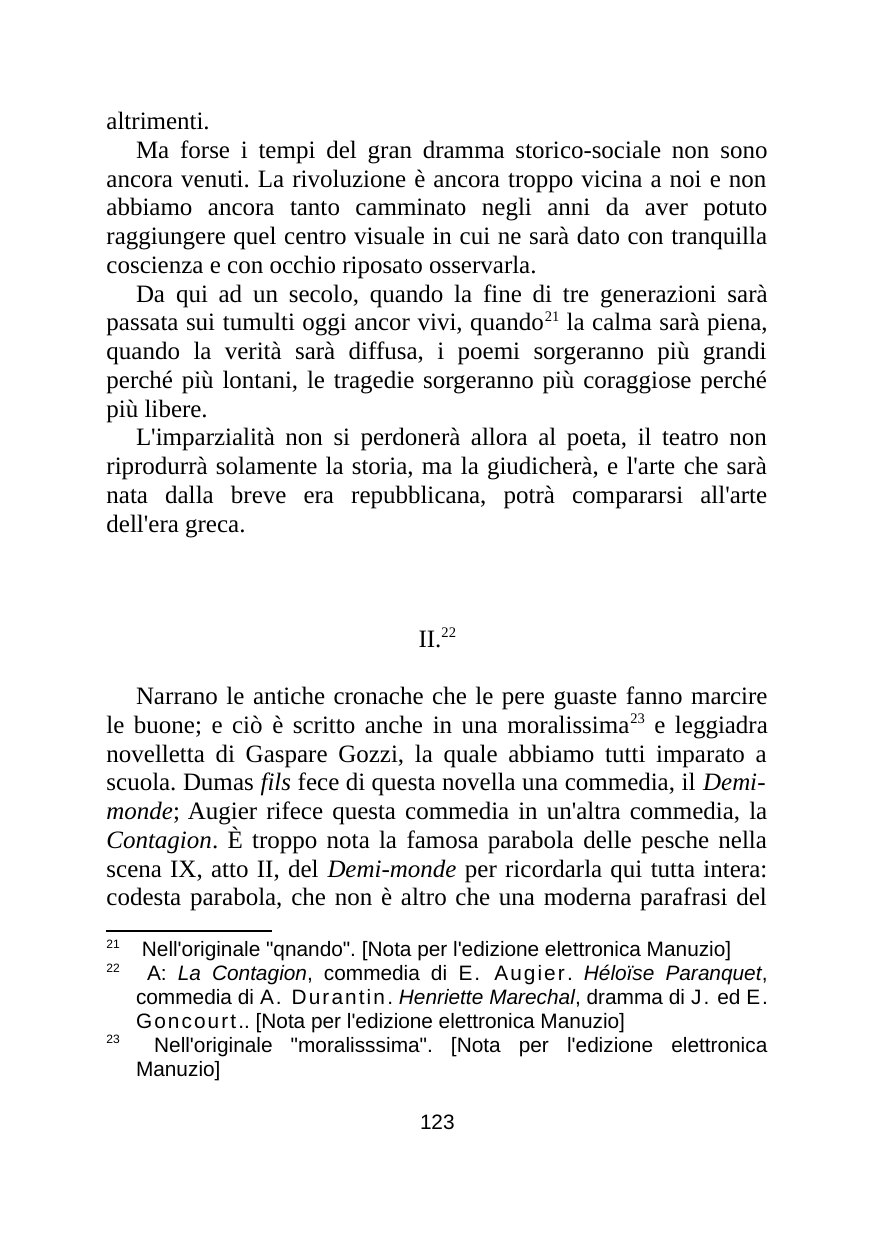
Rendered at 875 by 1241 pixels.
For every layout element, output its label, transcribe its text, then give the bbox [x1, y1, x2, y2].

text Da qui ad un secolo, quando la fine di tre generazioni sarà passata sui tumulti oggi ancor vivi, quando la calma sarà piena, quando la verità sarà diffusa, i poemi sorgeranno più grandi perché più lontani, le tragedie sorgeranno più coraggiose perché più libere. [106, 279, 768, 422]
text L'imparzialità non si perdonerà allora al poeta, il teatro non riprodurrà solamente la storia, ma la giudicherà, e l'arte che sarà nata dalla breve era repubblicana, potrà compararsi all'arte dell'era greca. [106, 422, 768, 537]
text Ma forse i tempi del gran dramma storico-sociale non sono ancora venuti. La rivoluzione è ancora troppo vicina a noi e non abbiamo ancora tanto camminato negli anni da aver potuto raggiungere quel centro visuale in cui ne sarà dato con tranquilla coscienza e con occhio riposato osservarla. [106, 135, 768, 279]
text A: La Contagion, commedia di E. Augier. Héloïse Paranquet, commedia di A. Durantin. Henriette Marechal, dramma di J. ed E. Goncourt.. [Nota per l'edizione elettronica Manuzio] [106, 961, 768, 1033]
text II. [106, 624, 768, 652]
text Nell'originale "moralisssima". [Nota per l'edizione elettronica Manuzio] [106, 1033, 768, 1081]
text Nell'originale "qnando". [Nota per l'edizione elettronica Manuzio] [106, 937, 768, 961]
text Narrano le antiche cronache che le pere guaste fanno marcire le buone; e ciò è scritto anche in una moralissima e leggiadra novelletta di Gaspare Gozzi, la quale abbiamo tutti imparato a scuola. Dumas fils fece di questa novella una commedia, il Demi-monde; Augier rifece questa commedia in un'altra commedia, la Contagion. È troppo nota la famosa parabola delle pesche nella scena IX, atto II, del Demi-monde per ricordarla qui tutta intera: codesta parabola, che non è altro che una moderna parafrasi del [106, 681, 768, 911]
text altrimenti. [106, 106, 768, 135]
